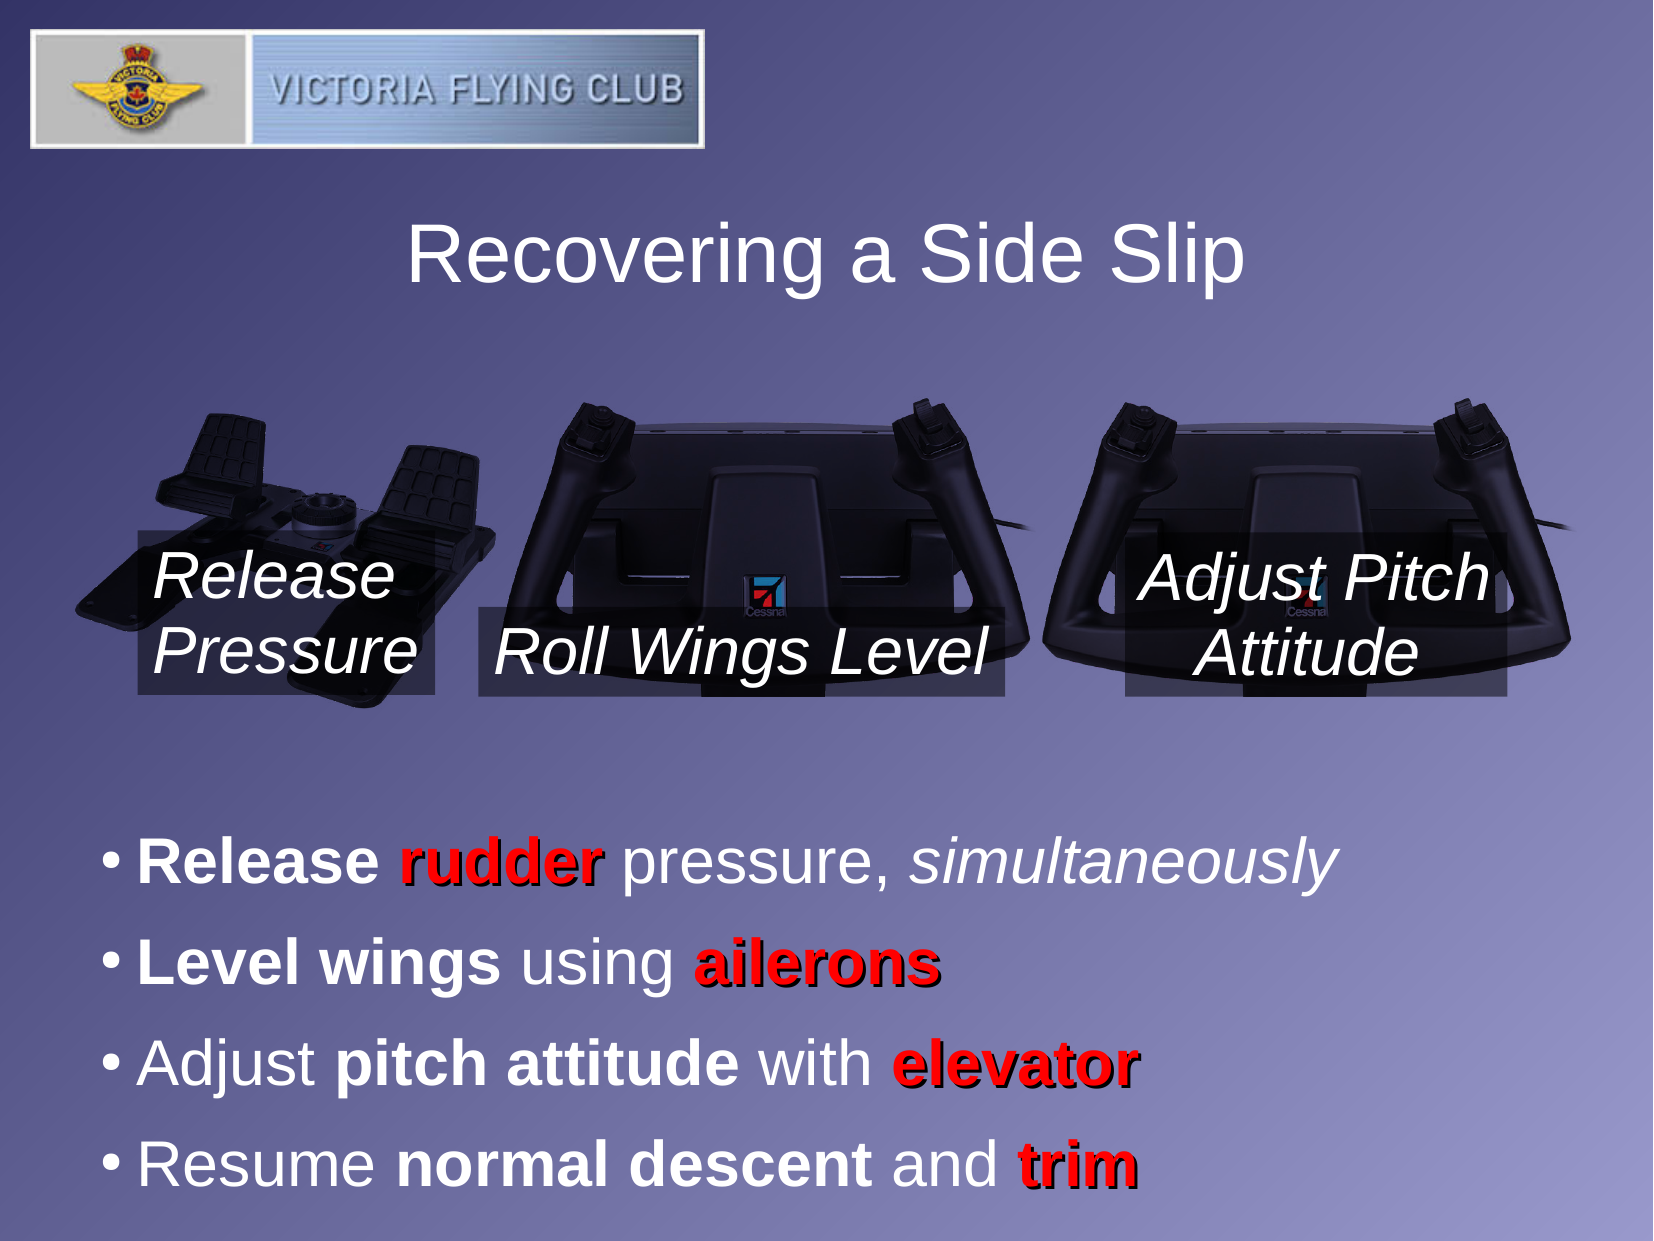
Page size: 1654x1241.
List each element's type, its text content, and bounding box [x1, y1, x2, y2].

text_box Release Pressure [137, 530, 436, 695]
picture [30, 29, 705, 149]
list Release rudder pressure, simultaneously Level wings using ailerons Adjust pitch attitude with elevator Resume normal descent and trim [82, 825, 1571, 1201]
text_box Adjust Pitch Attitude [1125, 532, 1508, 697]
picture [73, 396, 1577, 711]
title Recovering a Side Slip [82, 150, 1571, 358]
text_box Roll Wings Level [499, 606, 1006, 697]
